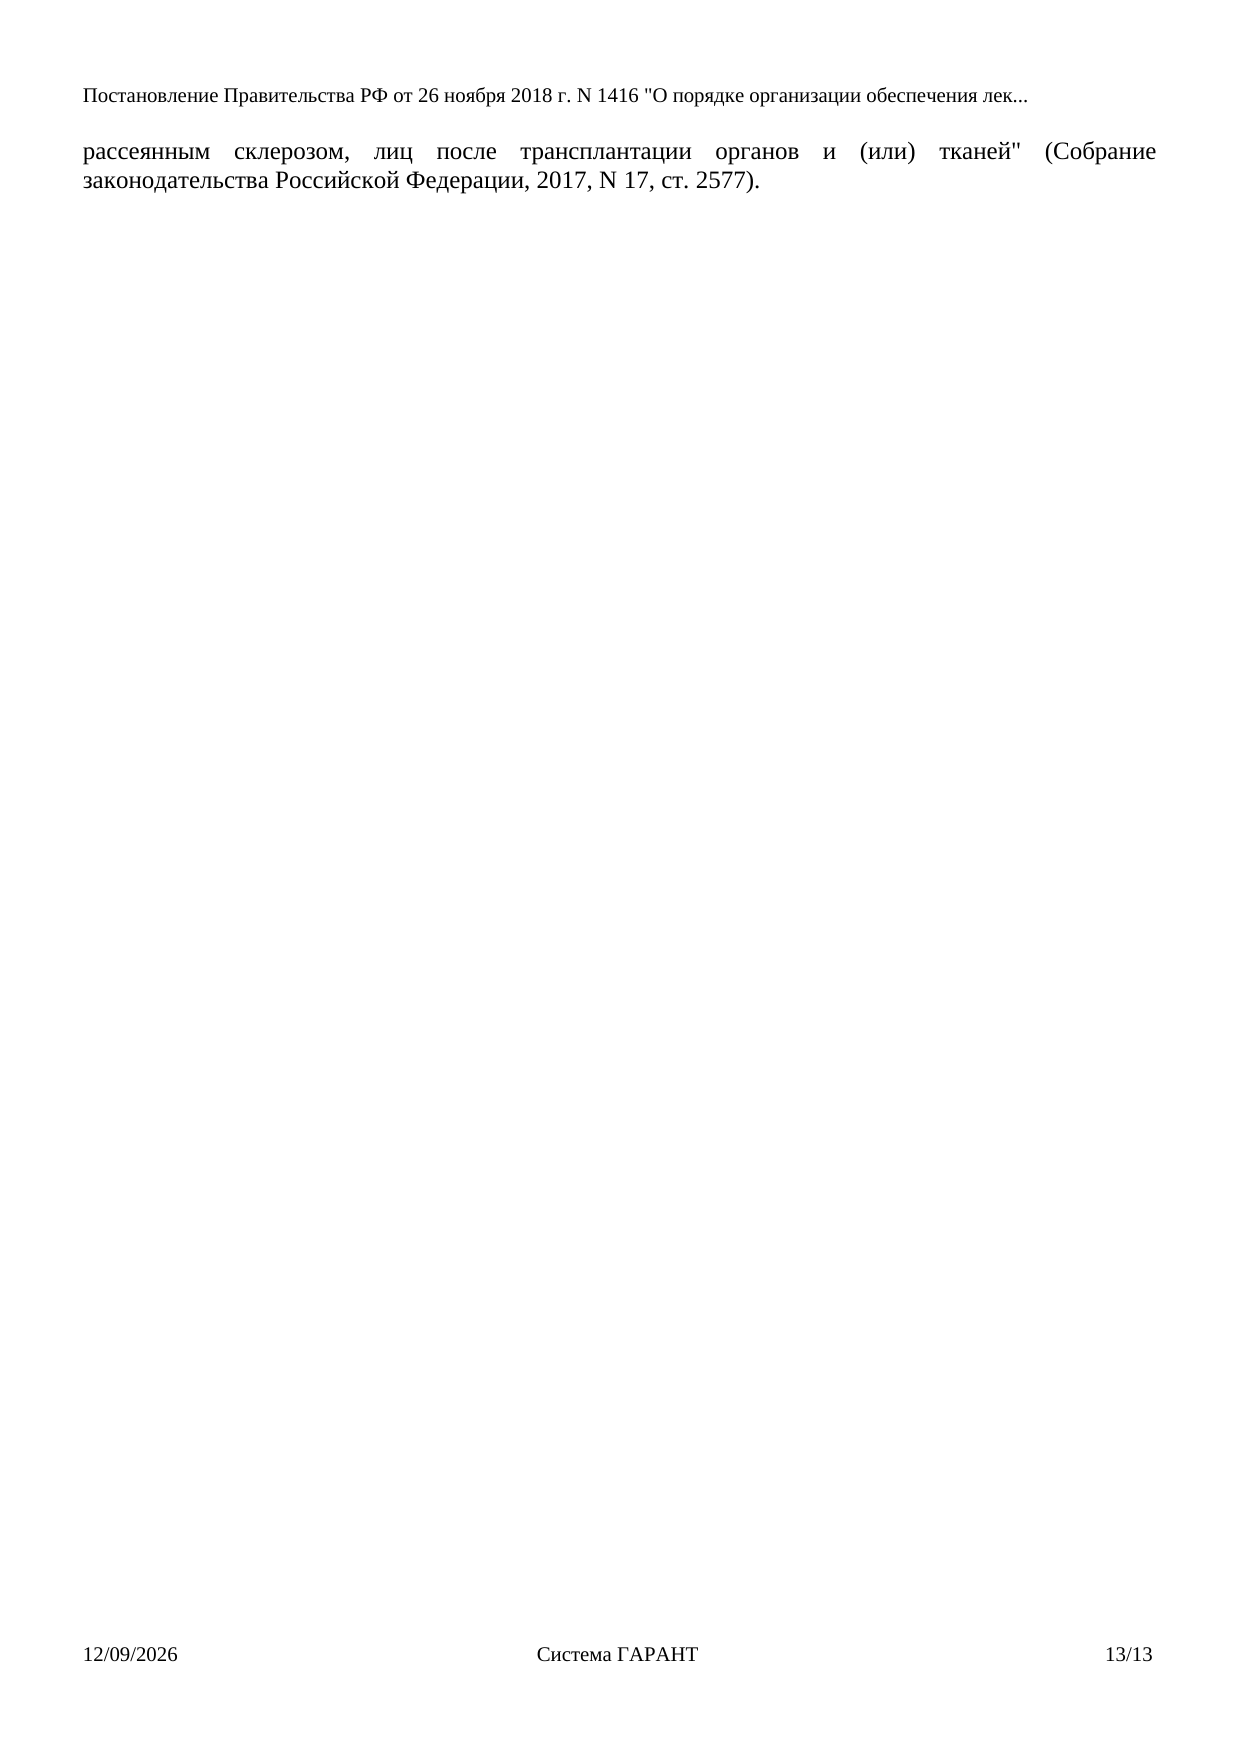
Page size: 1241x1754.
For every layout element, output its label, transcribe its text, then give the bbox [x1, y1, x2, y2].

text рассеянным склерозом, лиц после трансплантации органов и (или) тканей" (Собрание законодательства Российской Федерации, 2017, N 17, ст. 2577). [83, 136, 1157, 194]
